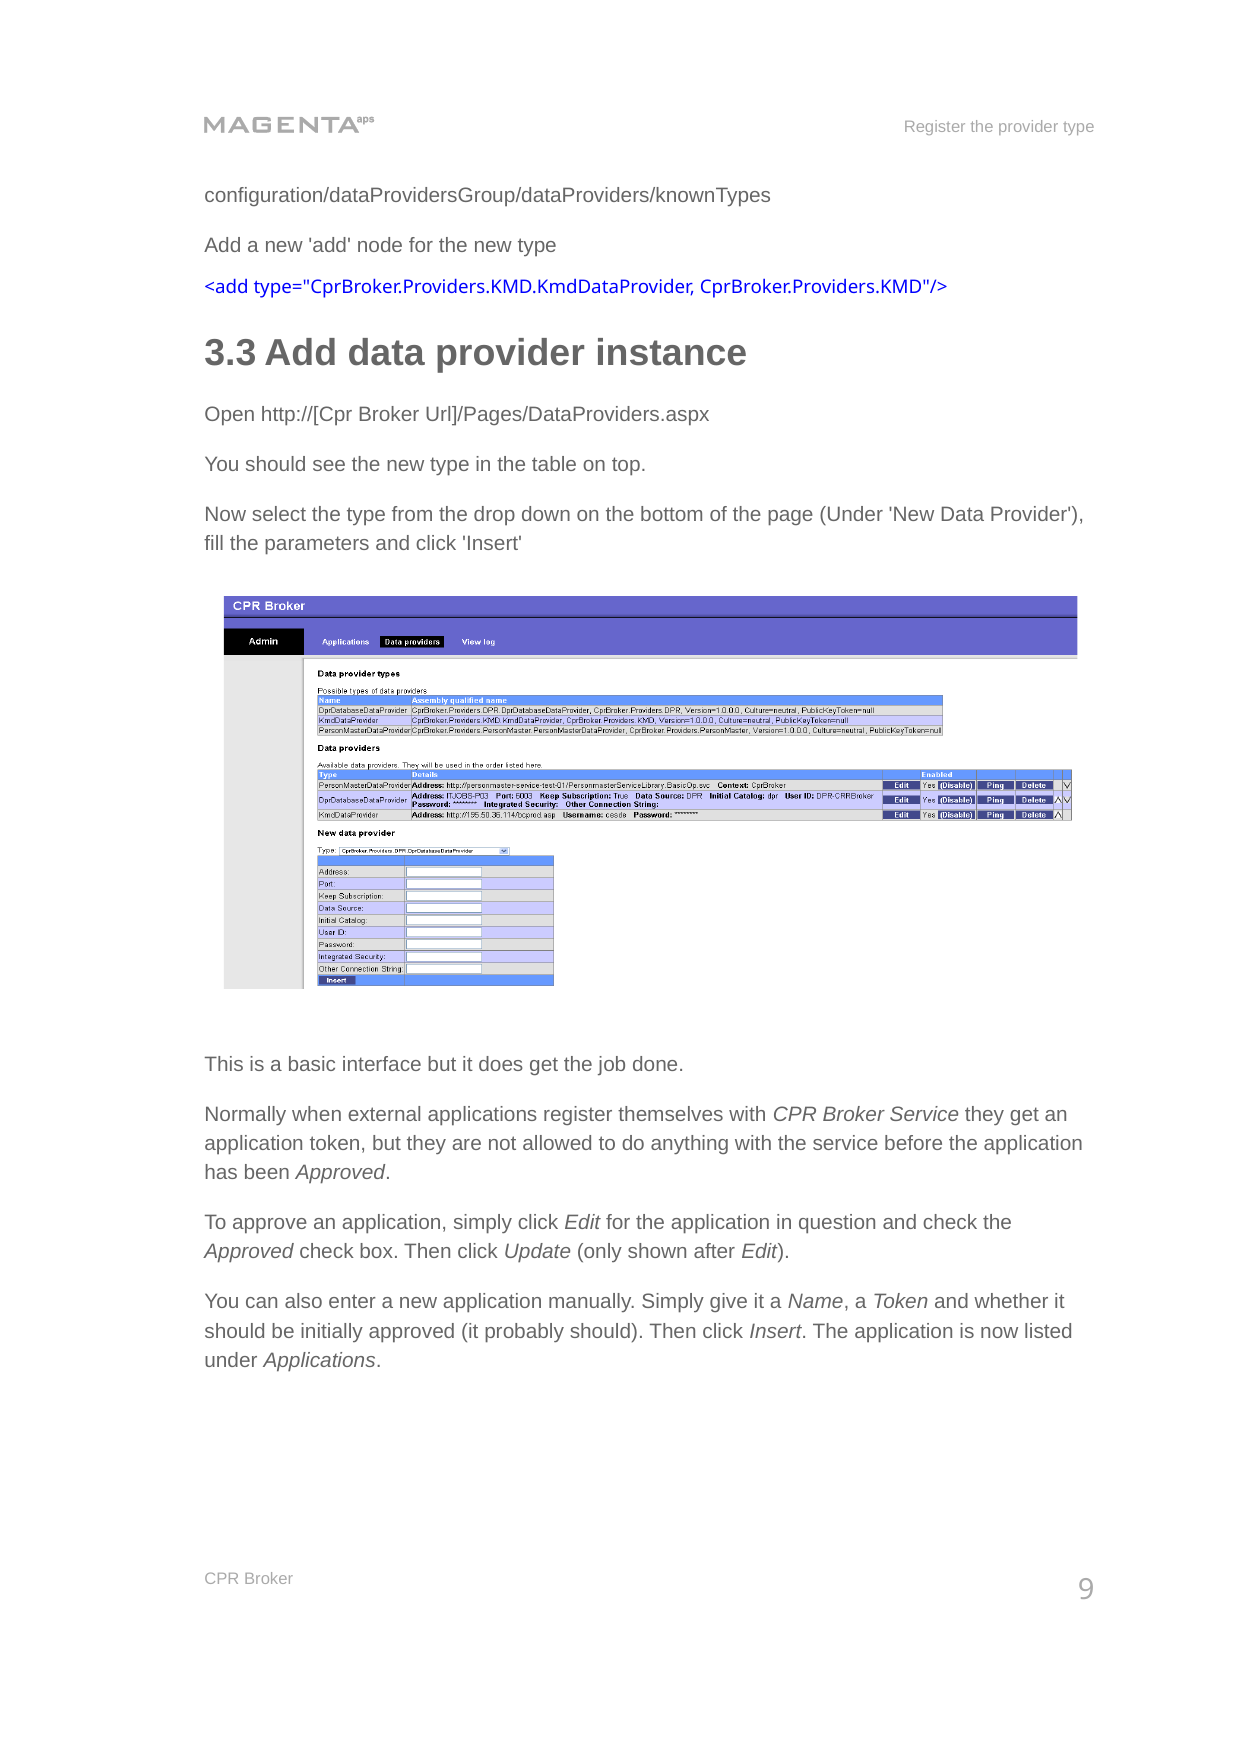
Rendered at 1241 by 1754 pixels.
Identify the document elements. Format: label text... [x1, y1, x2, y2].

text configuration/dataProvidersGroup/dataProviders/knownTypes [204, 179, 1094, 209]
text Normally when external applications register themselves with CPR Broker Service they get an application token, but they are not allowed to do anything with the service before the application has been Approved. [204, 1098, 1094, 1186]
text This is a basic interface but it does get the job done. [204, 1048, 1094, 1077]
text Open http://[Cpr Broker Url]/Pages/DataProviders.aspx [204, 398, 1094, 427]
text Add a new 'add' node for the new type [204, 229, 1094, 259]
text <add type="CprBroker.Providers.KMD.KmdDataProvider, CprBroker.Providers.KMD"/> [204, 279, 1094, 298]
text You can also enter a new application manually. Simply give it a Name, a Token and whether it should be initially approved (it probably should). Then click Insert. The application is now listed under Applications. [204, 1286, 1094, 1373]
subtitle Add data provider instance [204, 318, 1094, 377]
text Now select the type from the drop down on the bottom of the page (Under 'New Data Provider'), fill the parameters and click 'Insert' [204, 498, 1094, 556]
picture [223, 596, 1078, 989]
text To approve an application, simply click Edit for the application in question and check the Approved check box. Then click Update (only shown after Edit). [204, 1206, 1094, 1265]
text You should see the new type in the table on top. [204, 448, 1094, 477]
